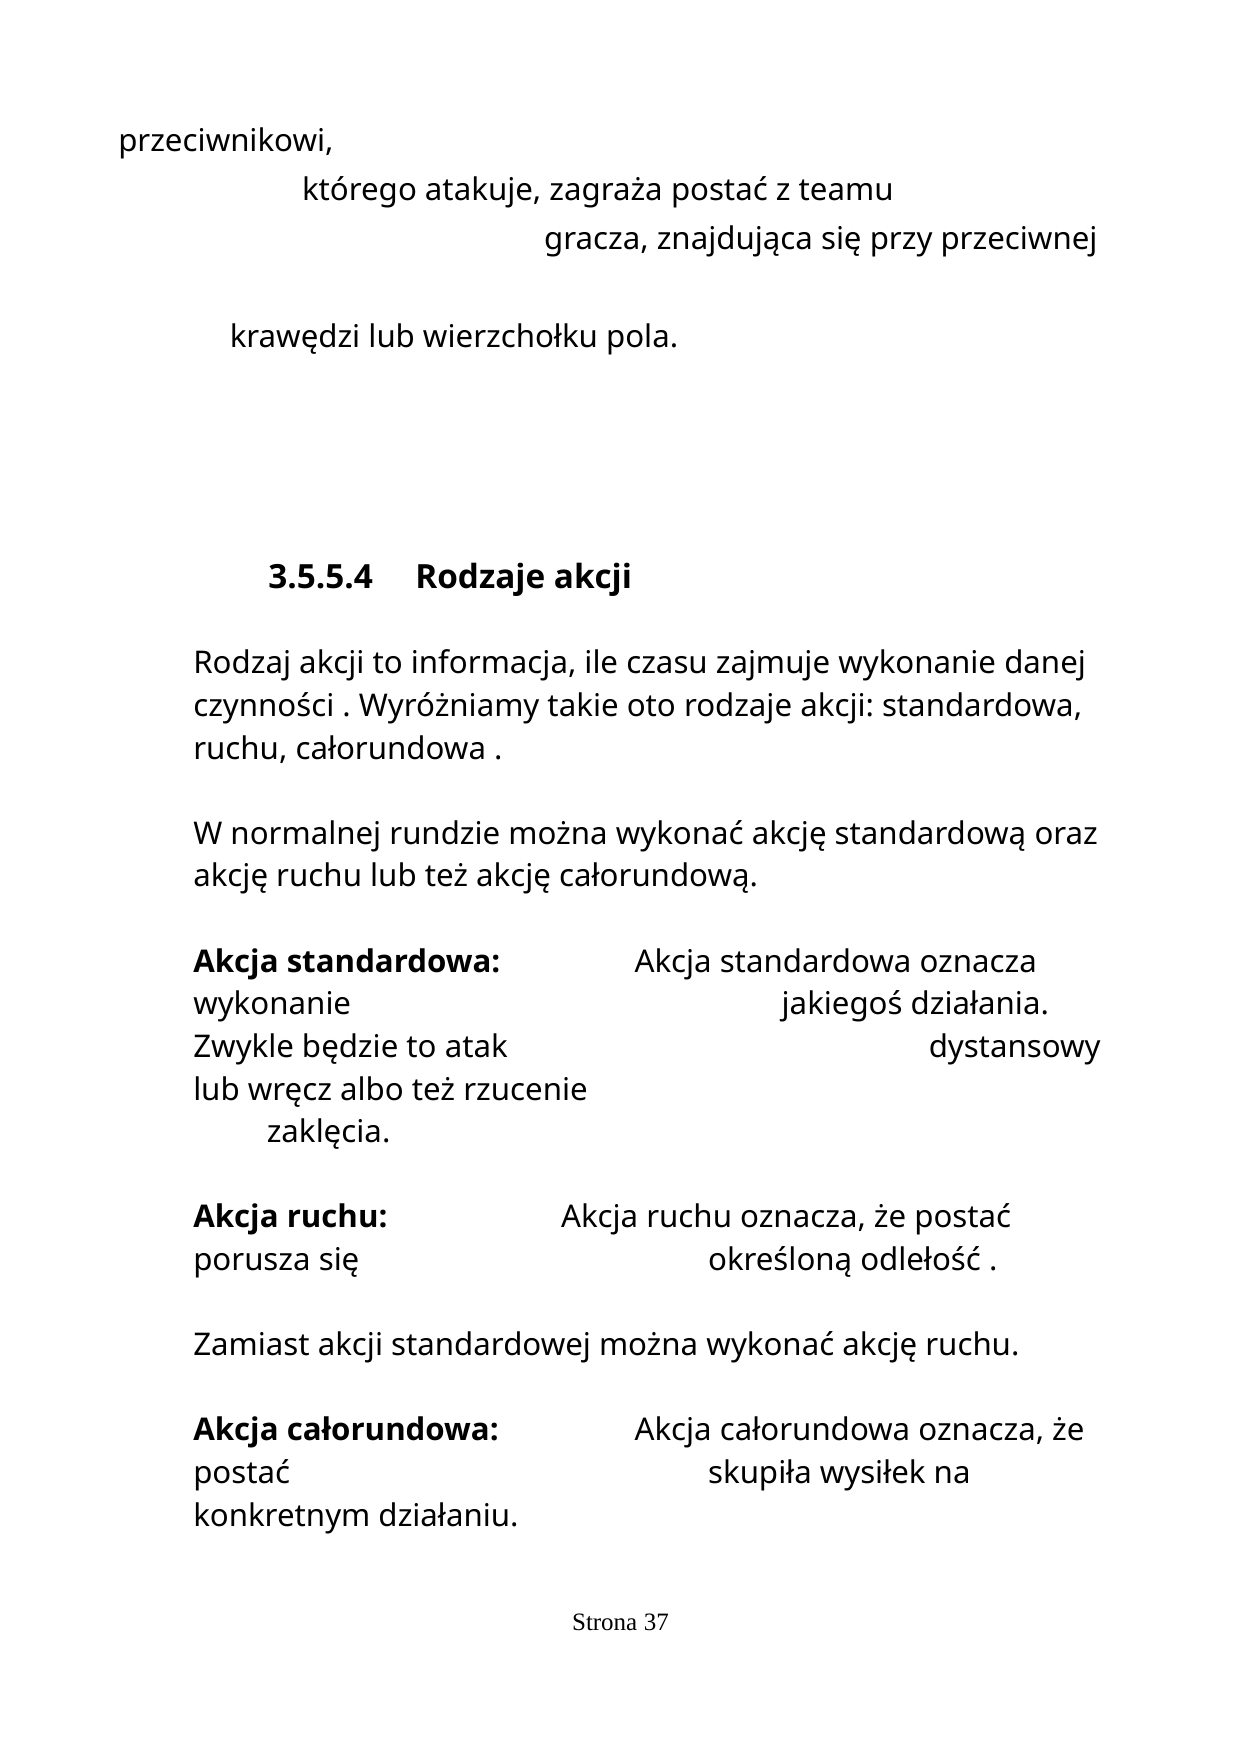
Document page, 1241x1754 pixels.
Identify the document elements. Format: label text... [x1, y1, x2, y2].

list Akcja ruchu: Akcja ruchu oznacza, że postać porusza się określoną odlełość . [156, 1194, 1122, 1279]
list Akcja całorundowa: Akcja całorundowa oznacza, że postać skupiła wysiłek na konkretnym działaniu. [156, 1407, 1122, 1535]
list Zamiast akcji standardowej można wykonać akcję ruchu. [156, 1322, 1122, 1365]
list 3.5.5.4 Rodzaje akcji [231, 552, 1122, 598]
text przeciwnikowi, którego atakuje, zagraża postać z teamu gracza, znajdująca się przy przeciwnej krawędzi lub wierzchołku pola. [118, 118, 1122, 357]
list Rodzaj akcji to informacja, ile czasu zajmuje wykonanie danej czynności . Wyróżniamy takie oto rodzaje akcji: standardowa, ruchu, całorundowa . [156, 640, 1122, 768]
list W normalnej rundzie można wykonać akcję standardową oraz akcję ruchu lub też akcję całorundową. [156, 811, 1122, 896]
list Akcja standardowa: Akcja standardowa oznacza wykonanie jakiegoś działania. Zwykle będzie to atak dystansowy lub wręcz albo też rzucenie zaklęcia. [156, 939, 1122, 1152]
